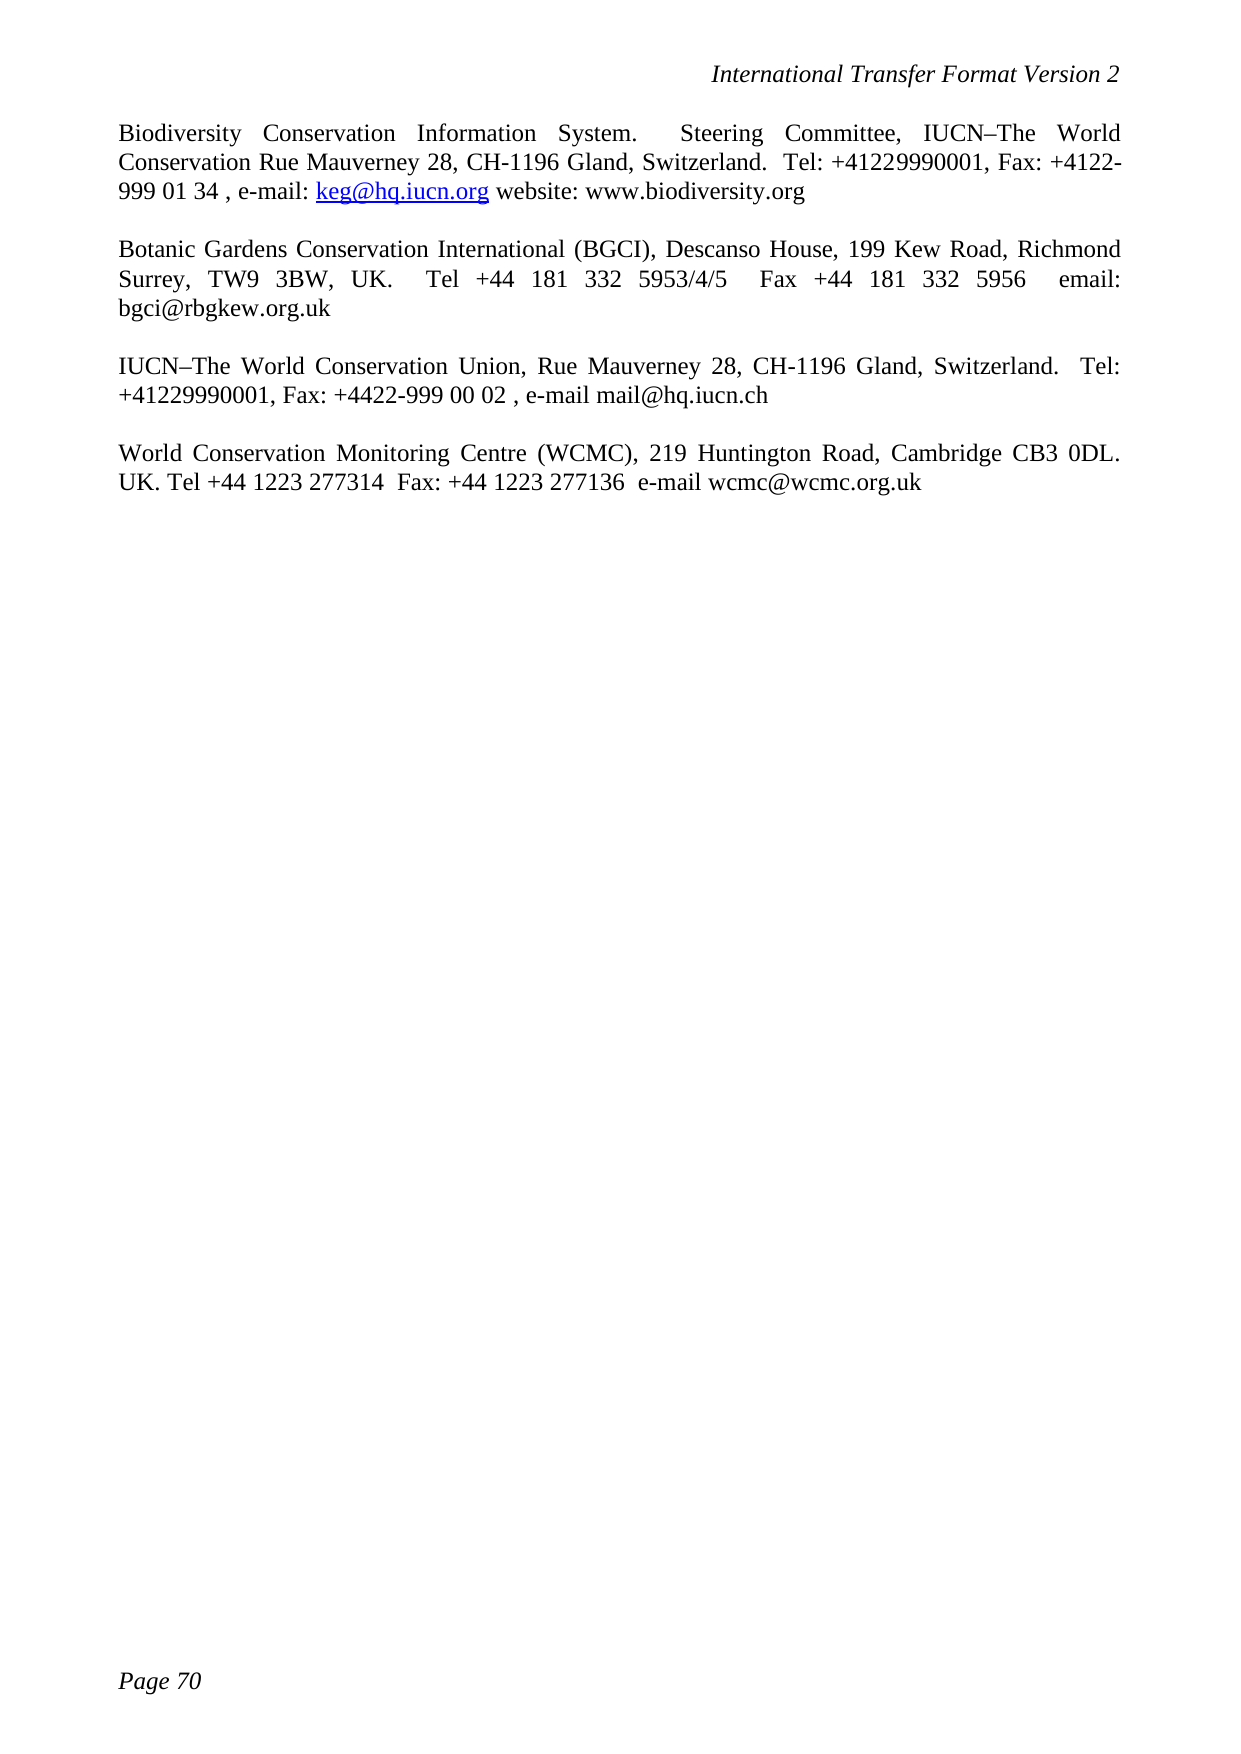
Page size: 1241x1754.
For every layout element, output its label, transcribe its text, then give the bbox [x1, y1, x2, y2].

text Botanic Gardens Conservation International (BGCI), Descanso House, 199 Kew Road, Richmond Surrey, TW9 3BW, UK. Tel +44 181 332 5953/4/5 Fax +44 181 332 5956 email: bgci@rbgkew.org.uk [118, 234, 1122, 322]
text World Conservation Monitoring Centre (WCMC), 219 Huntington Road, Cambridge CB3 0DL. UK. Tel +44 1223 277314 Fax: +44 1223 277136 e-mail wcmc@wcmc.org.uk [118, 438, 1122, 496]
text IUCN–The World Conservation Union, Rue Mauverney 28, CH-1196 Gland, Switzerland. Tel: +4122­999­0001, Fax: +4422-999 00 02 , e-mail mail@hq.iucn.ch [118, 351, 1122, 409]
text Biodiversity Conservation Information System. Steering Committee, IUCN–The World Conservation Rue Mauverney 28, CH-1196 Gland, Switzerland. Tel: +4122­999­0001, Fax: +4122-999 01 34 , e-mail: keg@hq.iucn.org website: www.biodiversity.org [118, 118, 1122, 205]
